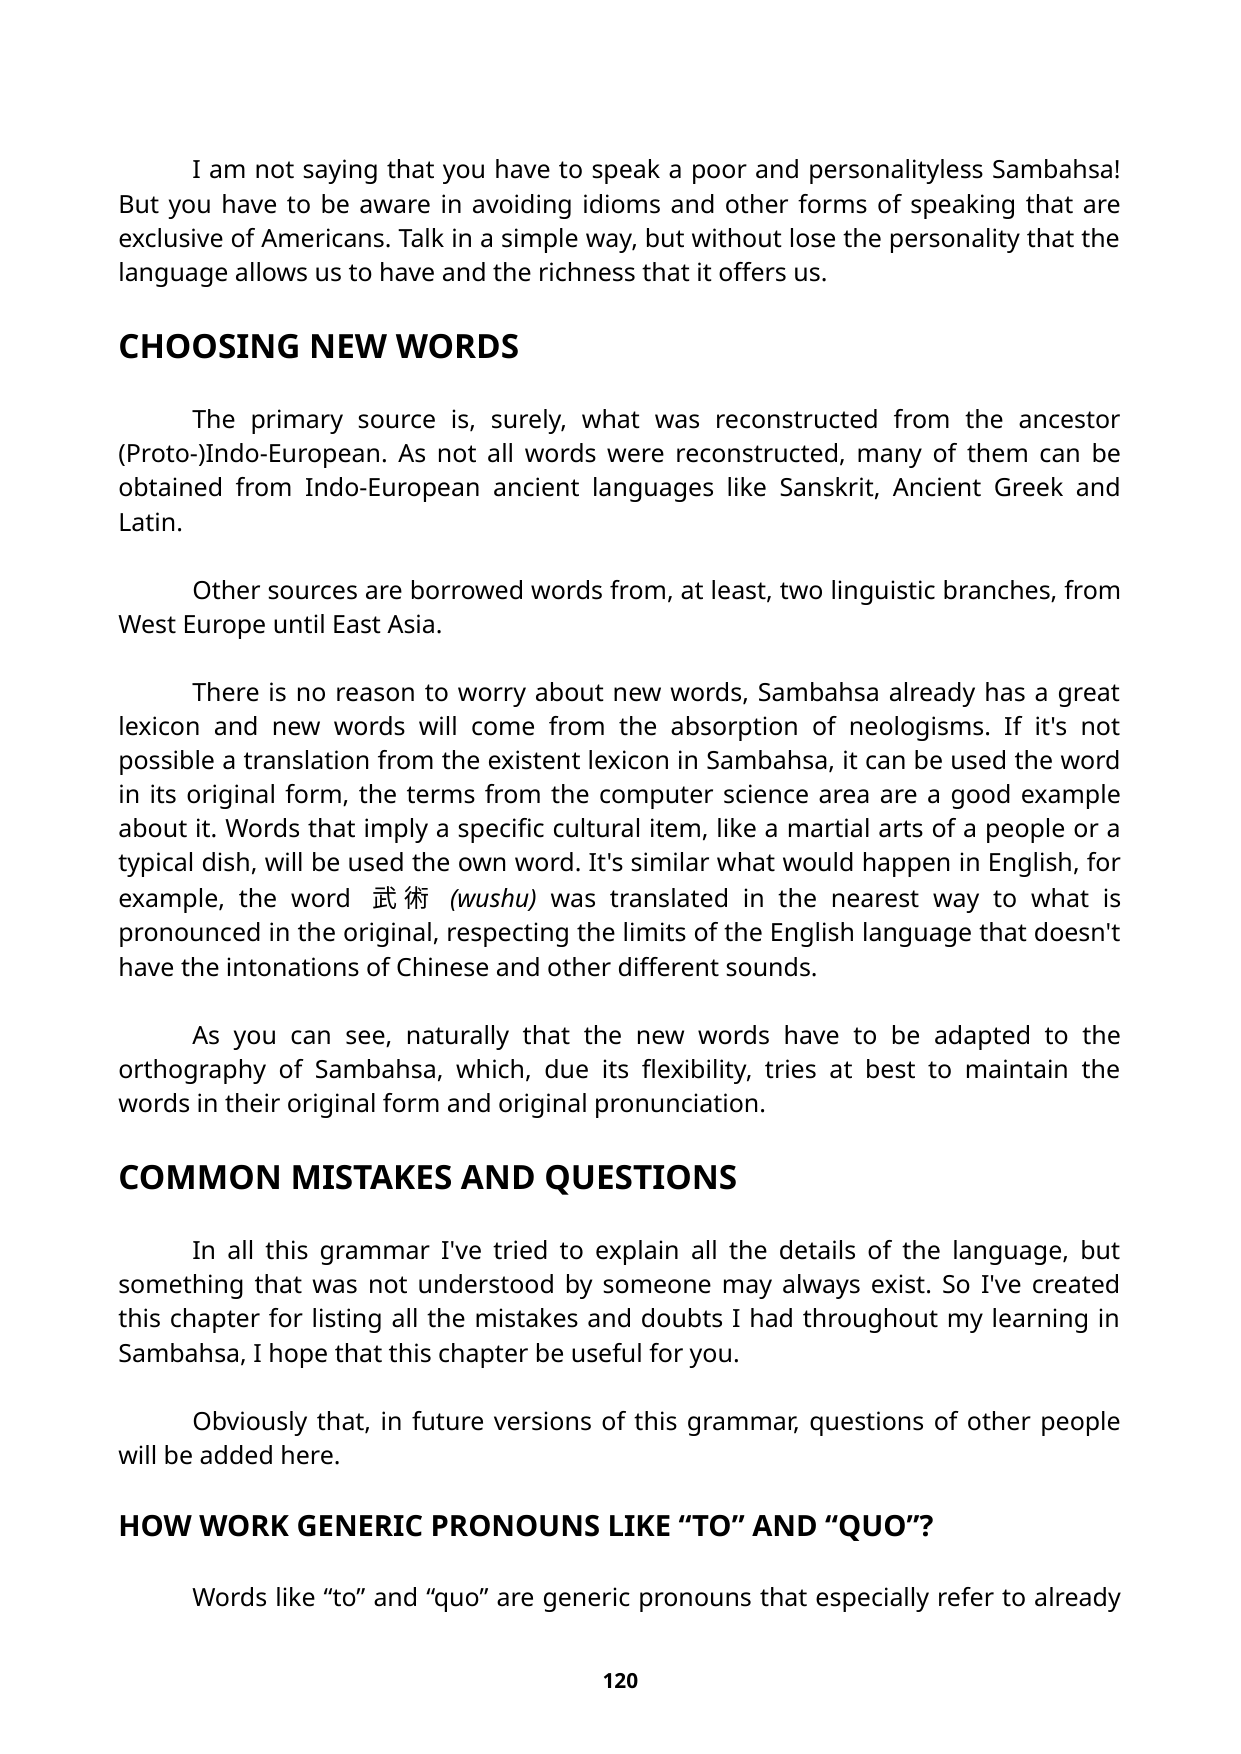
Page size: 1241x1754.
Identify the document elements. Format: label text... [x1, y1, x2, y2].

text There is no reason to worry about new words, Sambahsa already has a great lexicon and new words will come from the absorption of neologisms. If it's not possible a translation from the existent lexicon in Sambahsa, it can be used the word in its original form, the terms from the computer science area are a good example about it. Words that imply a specific cultural item, like a martial arts of a people or a typical dish, will be used the own word. It's similar what would happen in English, for example, the word 武術 (wushu) was translated in the nearest way to what is pronounced in the original, respecting the limits of the English language that doesn't have the intonations of Chinese and other different sounds. [118, 674, 1122, 983]
text In all this grammar I've tried to explain all the details of the language, but something that was not understood by someone may always exist. So I've created this chapter for listing all the mistakes and doubts I had throughout my learning in Sambahsa, I hope that this chapter be useful for you. [118, 1233, 1122, 1369]
text Obviously that, in future versions of this grammar, questions of other people will be added here. [118, 1403, 1122, 1471]
subtitle HOW WORK GENERIC PRONOUNS LIKE “TO” AND “QUO”? [118, 1506, 1122, 1545]
text As you can see, naturally that the new words have to be adapted to the orthography of Sambahsa, which, due its flexibility, tries at best to maintain the words in their original form and original pronunciation. [118, 1017, 1122, 1119]
text I am not saying that you have to speak a poor and personalityless Sambahsa! But you have to be aware in avoiding idioms and other forms of speaking that are exclusive of Americans. Talk in a simple way, but without lose the personality that the language allows us to have and the richness that it offers us. [118, 152, 1122, 288]
text The primary source is, surely, what was reconstructed from the ancestor (Proto-)Indo-European. As not all words were reconstructed, many of them can be obtained from Indo-European ancient languages like Sanskrit, Ancient Greek and Latin. [118, 402, 1122, 538]
subtitle CHOOSING NEW WORDS [118, 322, 1122, 368]
text Other sources are borrowed words from, at least, two linguistic branches, from West Europe until East Asia. [118, 572, 1122, 640]
text Words like “to” and “quo” are generic pronouns that especially refer to already [118, 1579, 1122, 1613]
subtitle COMMON MISTAKES AND QUESTIONS [118, 1153, 1122, 1199]
